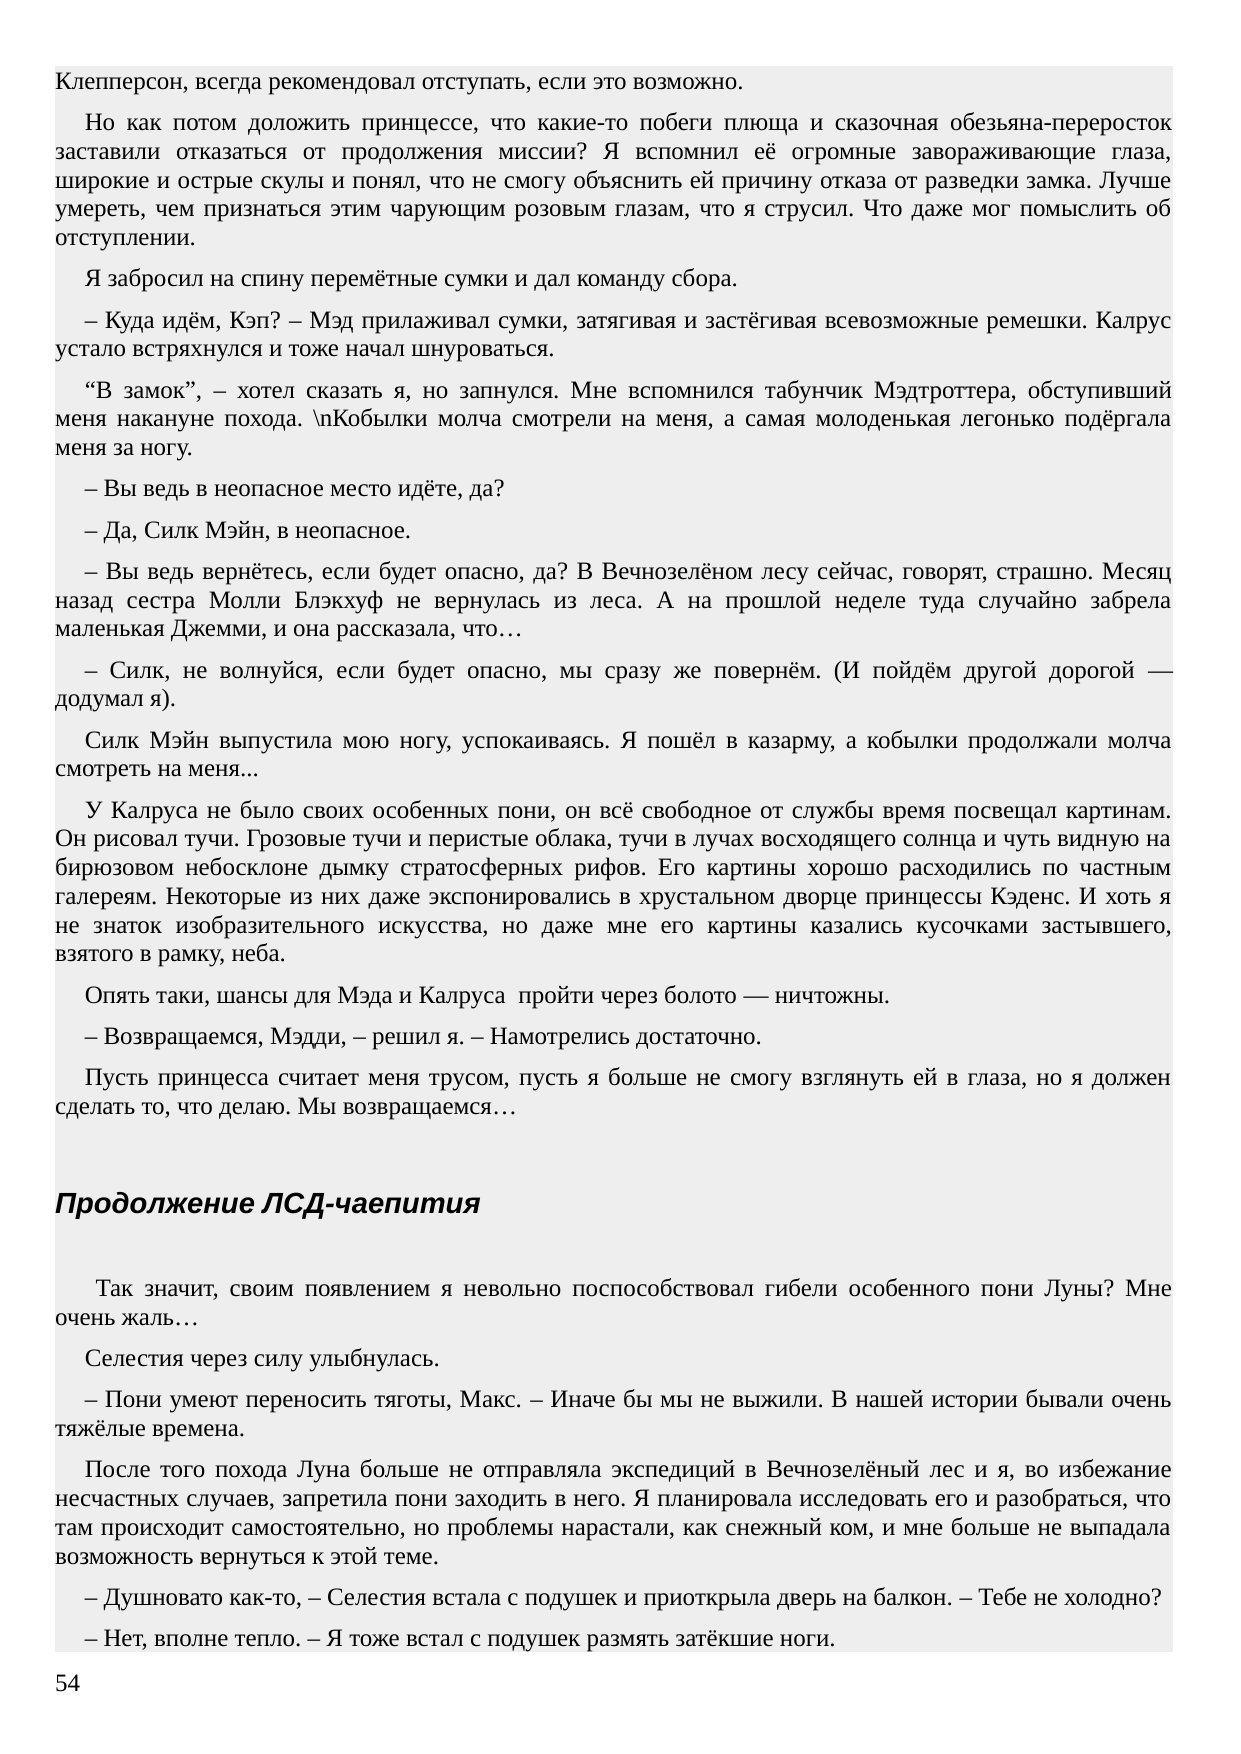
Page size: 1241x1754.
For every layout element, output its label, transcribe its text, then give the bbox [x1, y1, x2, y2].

text – Вы ведь в неопасное место идёте, да? [55, 473, 1173, 502]
text После того похода Луна больше не отправляла экспедиций в Вечнозелёный лес и я, во избежание несчастных случаев, запретила пони заходить в него. Я планировала исследовать его и разобраться, что там происходит самостоятельно, но проблемы нарастали, как снежный ком, и мне больше не выпадала возможность вернуться к этой теме. [55, 1454, 1173, 1569]
text – Куда идём, Кэп? – Мэд прилаживал сумки, затягивая и застёгивая всевозможные ремешки. Калрус устало встряхнулся и тоже начал шнуроваться. [55, 305, 1173, 362]
text У Калруса не было своих особенных пони, он всё свободное от службы время посвещал картинам. Он рисовал тучи. Грозовые тучи и перистые облака, тучи в лучах восходящего солнца и чуть видную на бирюзовом небосклоне дымку стратосферных рифов. Его картины хорошо расходились по частным галереям. Некоторые из них даже экспонировались в хрустальном дворце принцессы Кэденс. И хоть я не знаток изобразительного искусства, но даже мне его картины казались кусочками застывшего, взятого в рамку, неба. [55, 795, 1173, 967]
text Пусть принцесса считает меня трусом, пусть я больше не смогу взглянуть ей в глаза, но я должен сделать то, что делаю. Мы возвращаемся… [55, 1062, 1173, 1120]
text “В замок”, – хотел сказать я, но запнулся. Мне вспомнился табунчик Мэдтроттера, обступивший меня накануне похода. \nКобылки молча смотрели на меня, а самая молоденькая легонько подёргала меня за ногу. [55, 375, 1173, 461]
text Так значит, своим появлением я невольно поспособствовал гибели особенного пони Луны? Мне очень жаль… [55, 1273, 1173, 1331]
text Но как потом доложить принцессе, что какие-то побеги плюща и сказочная обезьяна-переросток заставили отказаться от продолжения миссии? Я вспомнил её огромные завораживающие глаза, широкие и острые скулы и понял, что не смогу объяснить ей причину отказа от разведки замка. Лучше умереть, чем признаться этим чарующим розовым глазам, что я струсил. Что даже мог помыслить об отступлении. [55, 107, 1173, 251]
text – Нет, вполне тепло. – Я тоже встал с подушек размять затёкшие ноги. [55, 1623, 1173, 1652]
text – Душновато как-то, – Селестия встала с подушек и приоткрыла дверь на балкон. – Тебе не холодно? [55, 1582, 1173, 1611]
subtitle Продолжение ЛСД-чаепития [55, 1186, 1173, 1219]
text – Да, Силк Мэйн, в неопасное. [55, 515, 1173, 543]
text Селестия через силу улыбнулась. [55, 1343, 1173, 1372]
text Я забросил на спину перемётные сумки и дал команду сбора. [55, 263, 1173, 292]
text Силк Мэйн выпустила мою ногу, успокаиваясь. Я пошёл в казарму, а кобылки продолжали молча смотреть на меня... [55, 725, 1173, 782]
text – Пони умеют переносить тяготы, Макс. – Иначе бы мы не выжили. В нашей истории бывали очень тяжёлые времена. [55, 1384, 1173, 1442]
text – Вы ведь вернётесь, если будет опасно, да? В Вечнозелёном лесу сейчас, говорят, страшно. Месяц назад сестра Молли Блэкхуф не вернулась из леса. А на прошлой неделе туда случайно забрела маленькая Джемми, и она рассказала, что… [55, 556, 1173, 642]
text Клепперсон, всегда рекомендовал отступать, если это возможно. [55, 66, 1173, 95]
text – Возвращаемся, Мэдди, – решил я. – Намотрелись достаточно. [55, 1021, 1173, 1050]
text Опять таки, шансы для Мэда и Калруса пройти через болото — ничтожны. [55, 980, 1173, 1008]
text – Силк, не волнуйся, если будет опасно, мы сразу же повернём. (И пойдём другой дорогой — додумал я). [55, 655, 1173, 712]
